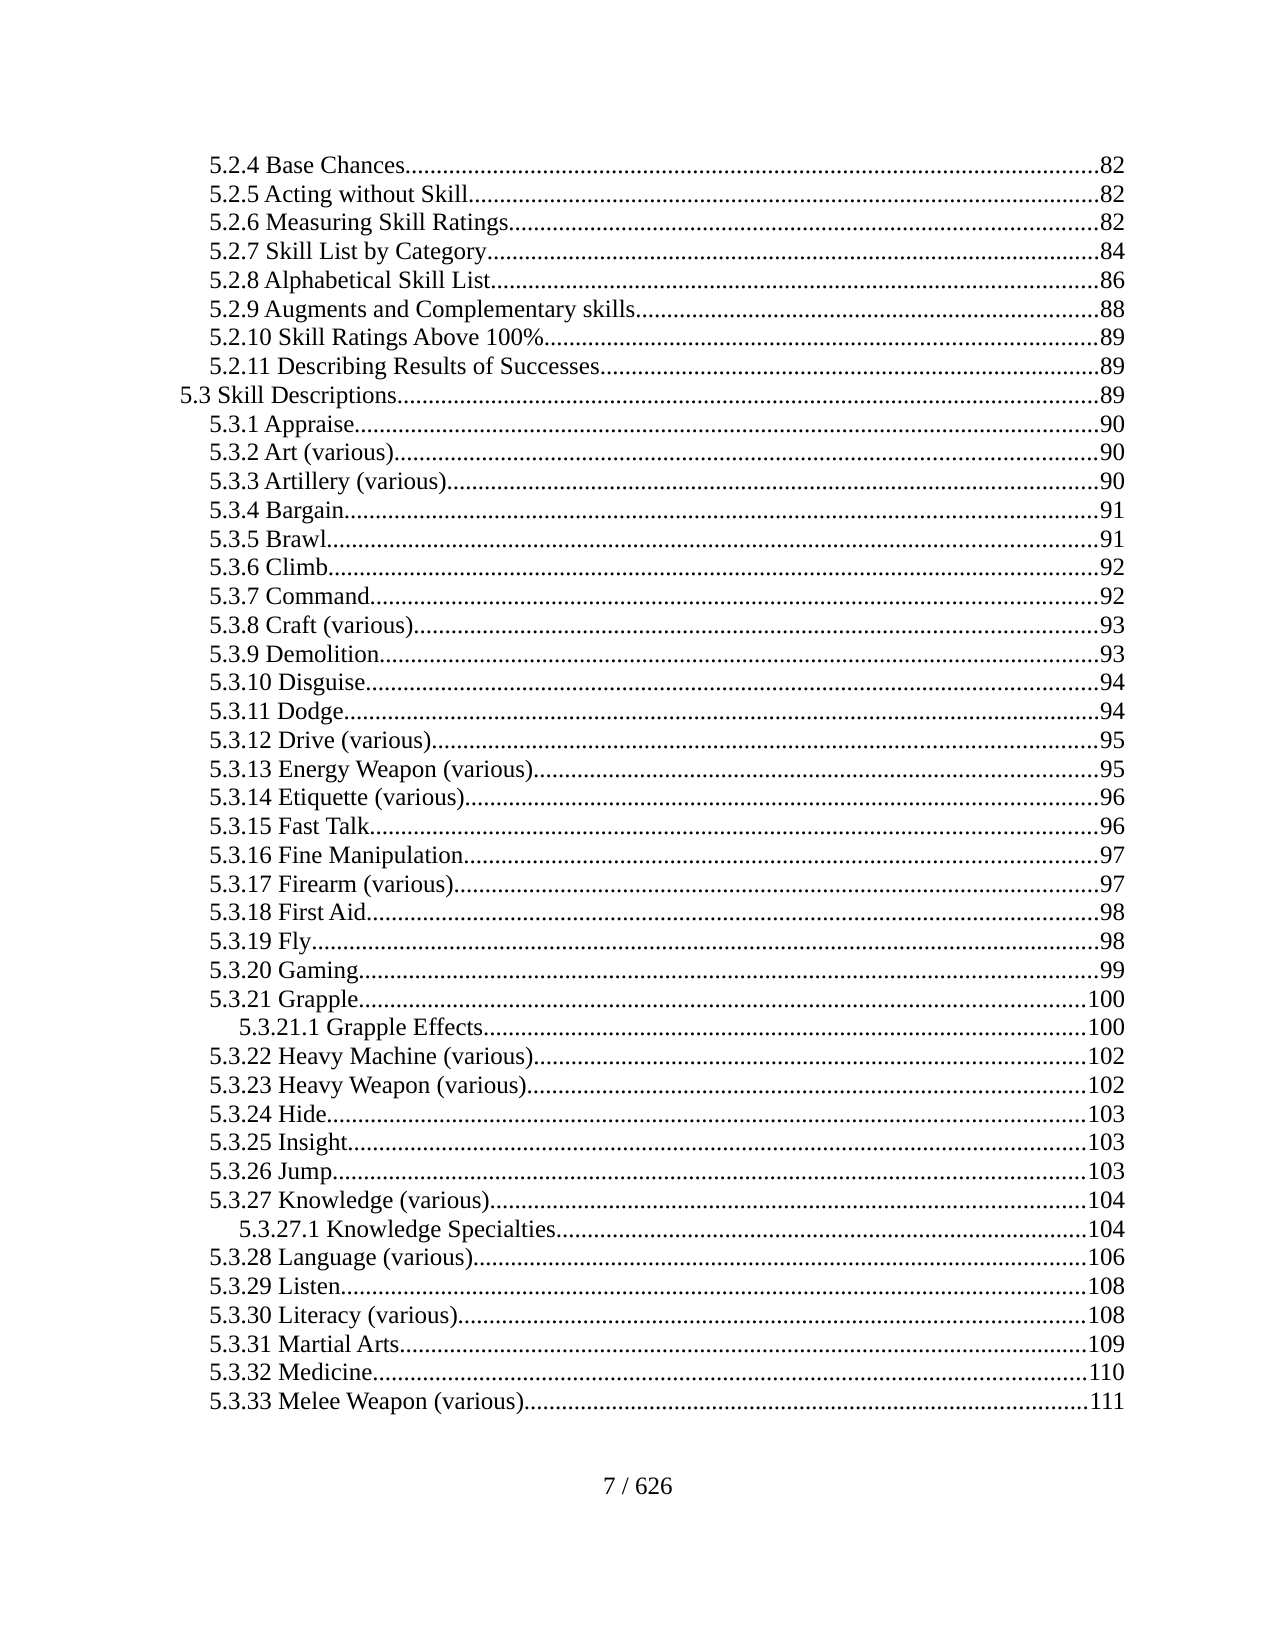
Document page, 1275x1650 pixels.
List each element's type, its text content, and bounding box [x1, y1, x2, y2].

text 5.3.23 Heavy Weapon (various) 102 [209, 1070, 1125, 1099]
text 5.3.30 Literacy (various) 108 [209, 1300, 1125, 1329]
text 5.2.7 Skill List by Category 84 [209, 236, 1125, 265]
text 5.2.10 Skill Ratings Above 100% 89 [209, 322, 1125, 351]
text 5.3.4 Bargain 91 [209, 495, 1125, 524]
text 5.3.12 Drive (various) 95 [209, 725, 1125, 754]
text 5.3.21.1 Grapple Effects 100 [238, 1012, 1125, 1041]
text 5.3.14 Etiquette (various) 96 [209, 782, 1125, 811]
text 5.3.9 Demolition 93 [209, 639, 1125, 667]
text 5.3.19 Fly 98 [209, 926, 1125, 955]
text 5.3.1 Appraise 90 [209, 409, 1125, 437]
text 5.3.11 Dodge 94 [209, 696, 1125, 725]
text 5.3.18 First Aid 98 [209, 897, 1125, 926]
text 5.3.29 Listen 108 [209, 1271, 1125, 1300]
text 5.3.22 Heavy Machine (various) 102 [209, 1041, 1125, 1070]
text 5.2.11 Describing Results of Successes 89 [209, 351, 1125, 380]
text 5.3.7 Command 92 [209, 581, 1125, 610]
text 5.2.9 Augments and Complementary skills 88 [209, 294, 1125, 322]
text 5.3.28 Language (various) 106 [209, 1242, 1125, 1271]
text 5.3.20 Gaming 99 [209, 955, 1125, 984]
text 5.3.21 Grapple 100 [209, 984, 1125, 1012]
text 5.2.6 Measuring Skill Ratings 82 [209, 207, 1125, 236]
text 5.2.5 Acting without Skill 82 [209, 179, 1125, 207]
text 5.3.3 Artillery (various) 90 [209, 466, 1125, 495]
text 5.3.27.1 Knowledge Specialties 104 [238, 1214, 1125, 1242]
text 5.3.8 Craft (various) 93 [209, 610, 1125, 639]
text 5.3.26 Jump 103 [209, 1156, 1125, 1185]
text 5.2.8 Alphabetical Skill List 86 [209, 265, 1125, 294]
text 5.3.25 Insight 103 [209, 1127, 1125, 1156]
text 5.3 Skill Descriptions 89 [179, 380, 1125, 409]
text 5.3.15 Fast Talk 96 [209, 811, 1125, 840]
text 5.3.31 Martial Arts 109 [209, 1329, 1125, 1357]
text 5.3.2 Art (various) 90 [209, 437, 1125, 466]
text 5.3.5 Brawl 91 [209, 524, 1125, 552]
text 5.3.24 Hide 103 [209, 1099, 1125, 1127]
text 5.3.6 Climb 92 [209, 552, 1125, 581]
text 5.3.17 Firearm (various) 97 [209, 869, 1125, 897]
text 5.3.10 Disguise 94 [209, 667, 1125, 696]
text 5.3.32 Medicine 110 [209, 1357, 1125, 1386]
text 5.2.4 Base Chances 82 [209, 150, 1125, 179]
text 5.3.27 Knowledge (various) 104 [209, 1185, 1125, 1214]
text 5.3.33 Melee Weapon (various) 111 [209, 1386, 1125, 1415]
text 5.3.16 Fine Manipulation 97 [209, 840, 1125, 869]
text 5.3.13 Energy Weapon (various) 95 [209, 754, 1125, 782]
